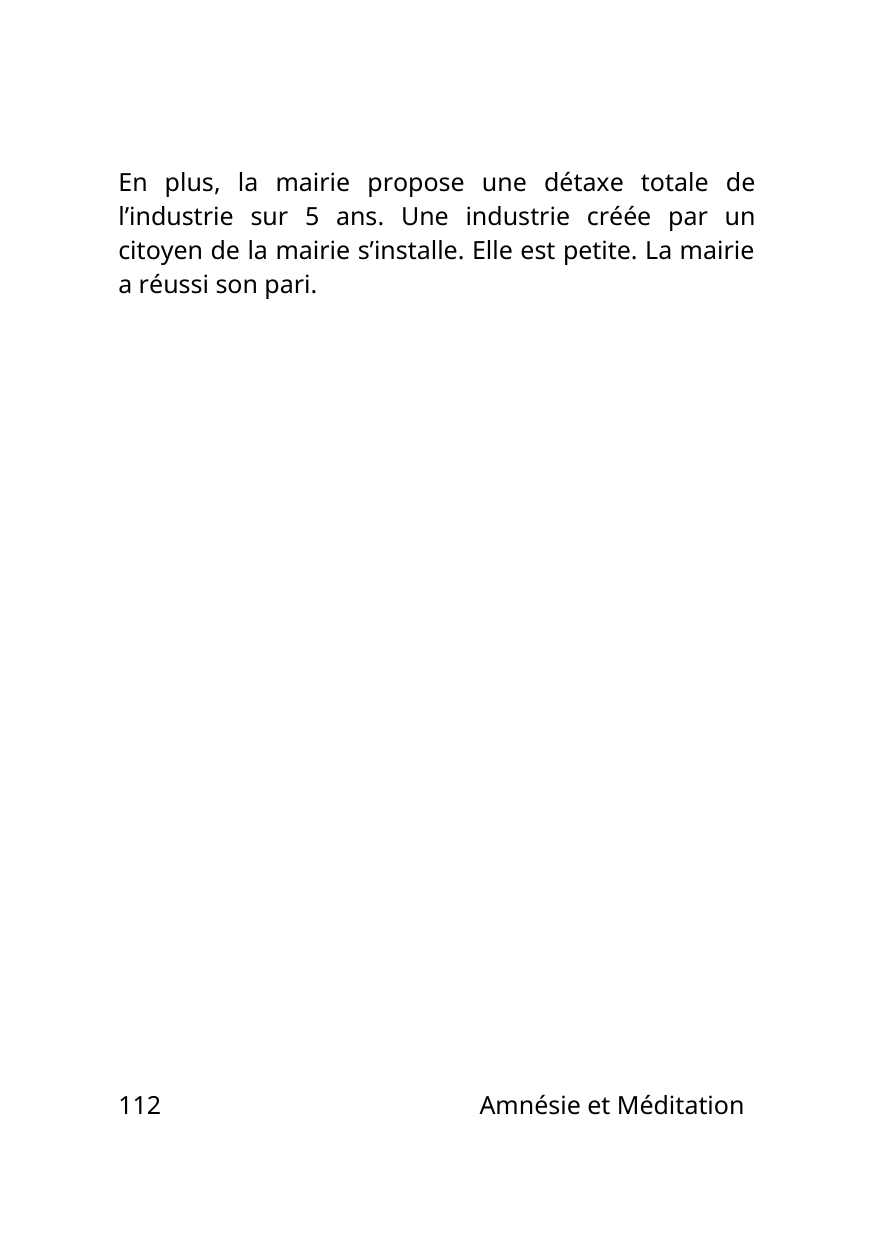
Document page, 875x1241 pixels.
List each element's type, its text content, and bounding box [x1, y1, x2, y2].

text En plus, la mairie propose une détaxe totale de l’industrie sur 5 ans. Une industrie créée par un citoyen de la mairie s’installe. Elle est petite. La mairie a réussi son pari. [118, 165, 756, 301]
